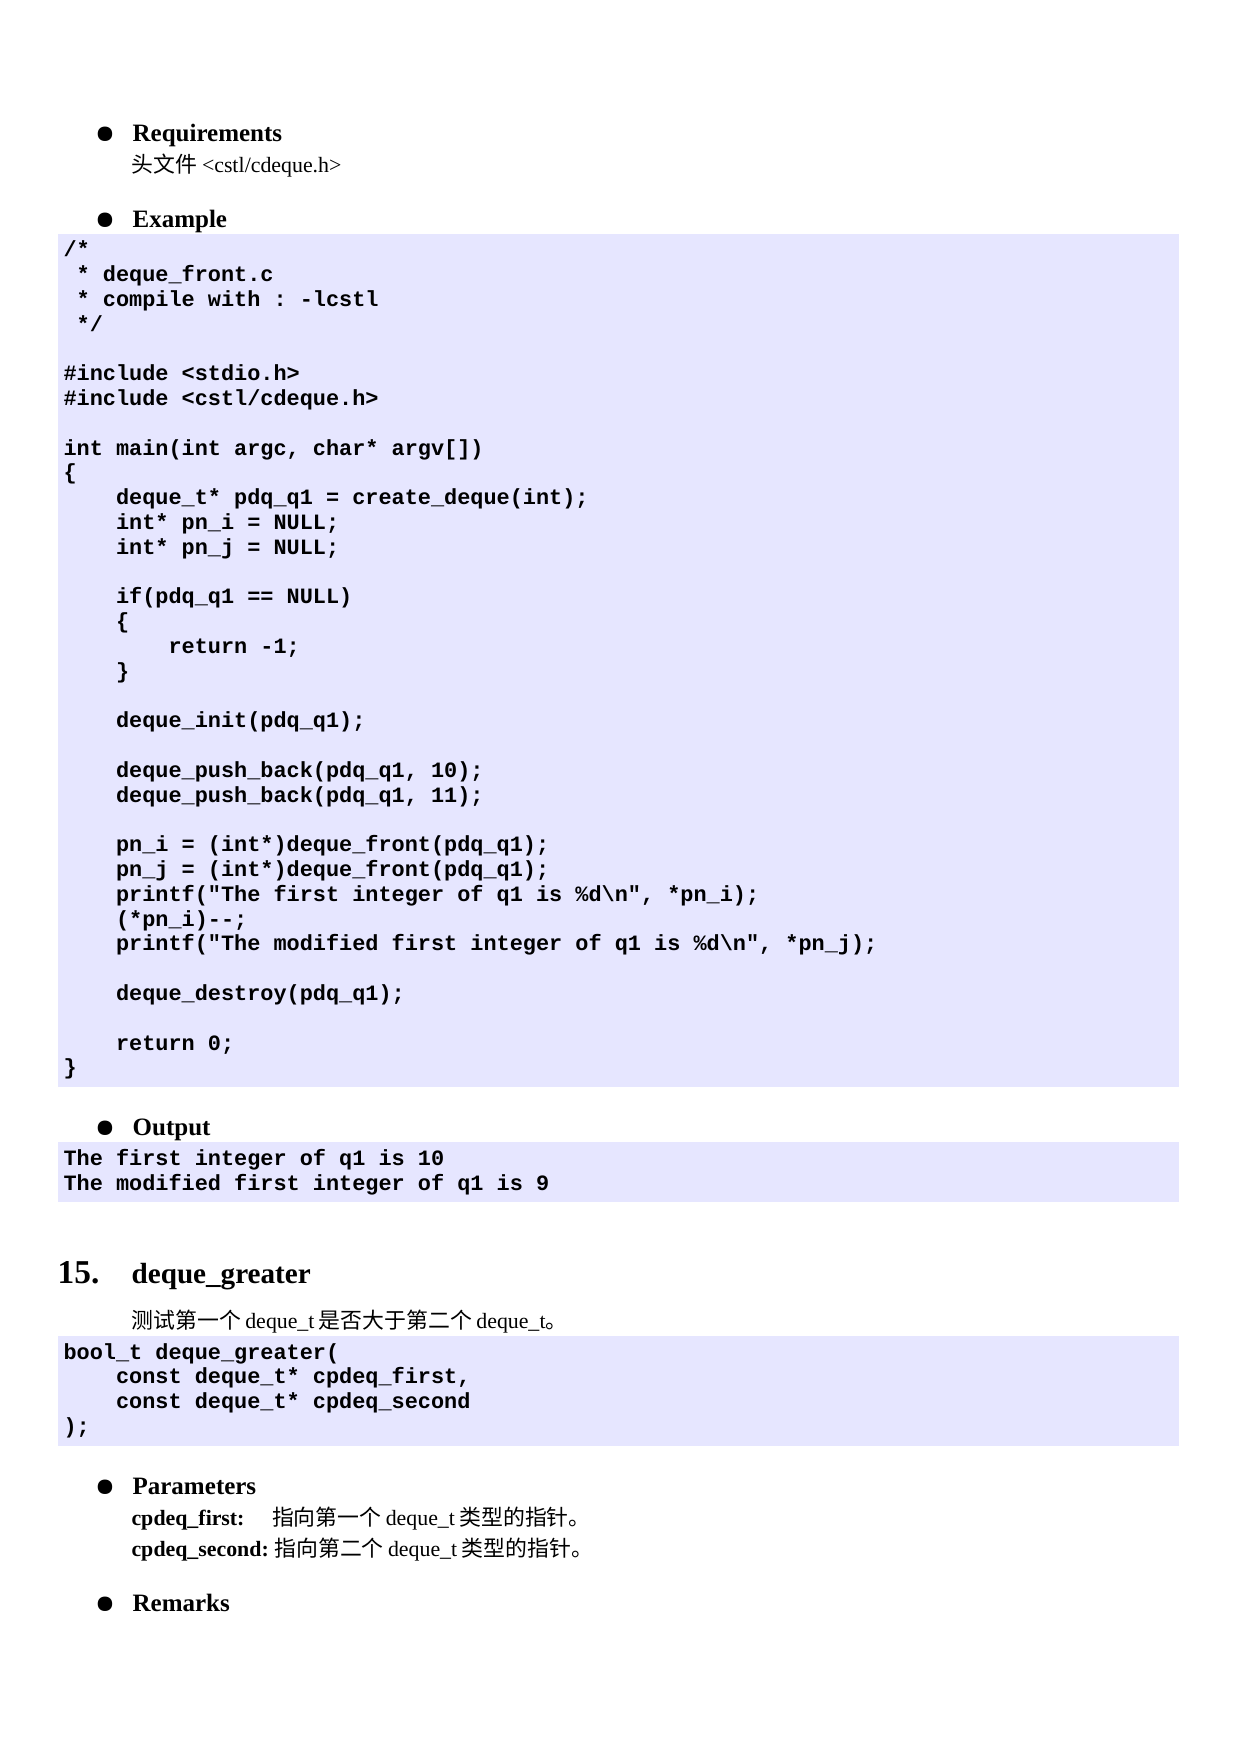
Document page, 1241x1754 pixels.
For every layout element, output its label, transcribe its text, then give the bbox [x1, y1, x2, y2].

list Remarks [95, 1588, 1179, 1617]
text 头文件 <cstl/cdeque.h> [57, 147, 1179, 178]
list Requirements [95, 118, 1179, 147]
text cpdeq_first: 指向第一个deque_t类型的指针。 [57, 1500, 1179, 1531]
text 测试第一个deque_t是否大于第二个deque_t。 [57, 1303, 1179, 1335]
table_header The first integer of q1 is 10 The modified first integer of q1 is 9 [58, 1142, 1179, 1202]
text cpdeq_second: 指向第二个deque_t类型的指针。 [57, 1531, 1179, 1563]
list Parameters [95, 1471, 1179, 1500]
subtitle deque_greater [57, 1252, 1179, 1291]
table_header bool_t deque_greater( const deque_t* cpdeq_first, const deque_t* cpdeq_second ); [58, 1336, 1179, 1446]
table_header /* * deque_front.c * compile with : -lcstl */ #include <stdio.h> #include <cstl/cdeque.h> int main(int argc, char* argv[]) { deque_t* pdq_q1 = create_deque(int); int* pn_i = NULL; int* pn_j = NULL; if(pdq_q1 == NULL) { return -1; } deque_init(pdq_q1); deque_push_back(pdq_q1, 10); deque_push_back(pdq_q1, 11); pn_i = (int*)deque_front(pdq_q1); pn_j = (int*)deque_front(pdq_q1); printf("The first integer of q1 is %d\n", *pn_i); (*pn_i)--; printf("The modified first integer of q1 is %d\n", *pn_j); deque_destroy(pdq_q1); return 0; } [58, 234, 1179, 1087]
list Example [95, 204, 1179, 232]
list Output [95, 1112, 1179, 1141]
